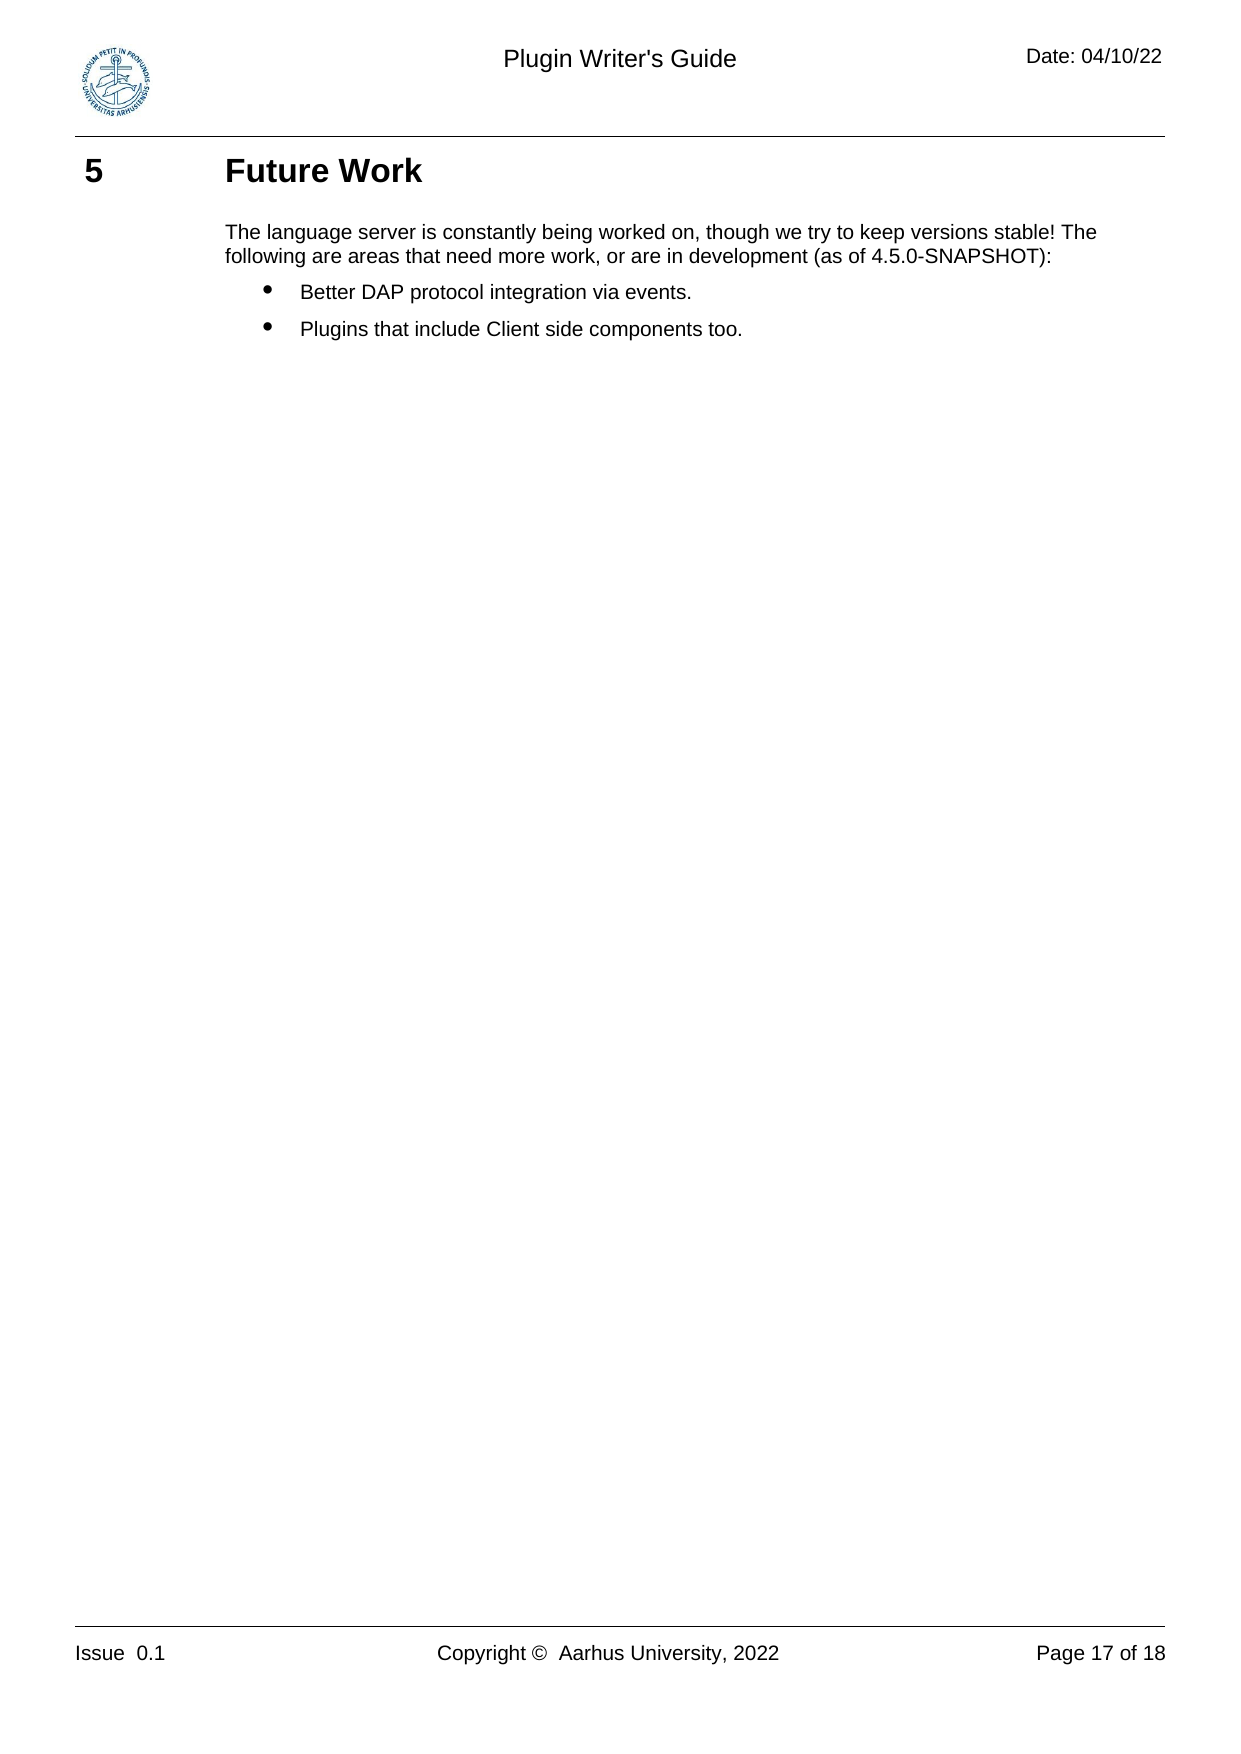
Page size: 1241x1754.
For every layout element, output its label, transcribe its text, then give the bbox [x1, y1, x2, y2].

text The language server is constantly being worked on, though we try to keep versions stable! The following are areas that need more work, or are in development (as of 4.5.0-SNAPSHOT): [225, 220, 1165, 268]
subtitle Future Work [75, 152, 1165, 190]
list Plugins that include Client side components too. [262, 317, 1165, 341]
picture [78, 44, 153, 120]
list Better DAP protocol integration via events. [262, 280, 1165, 304]
